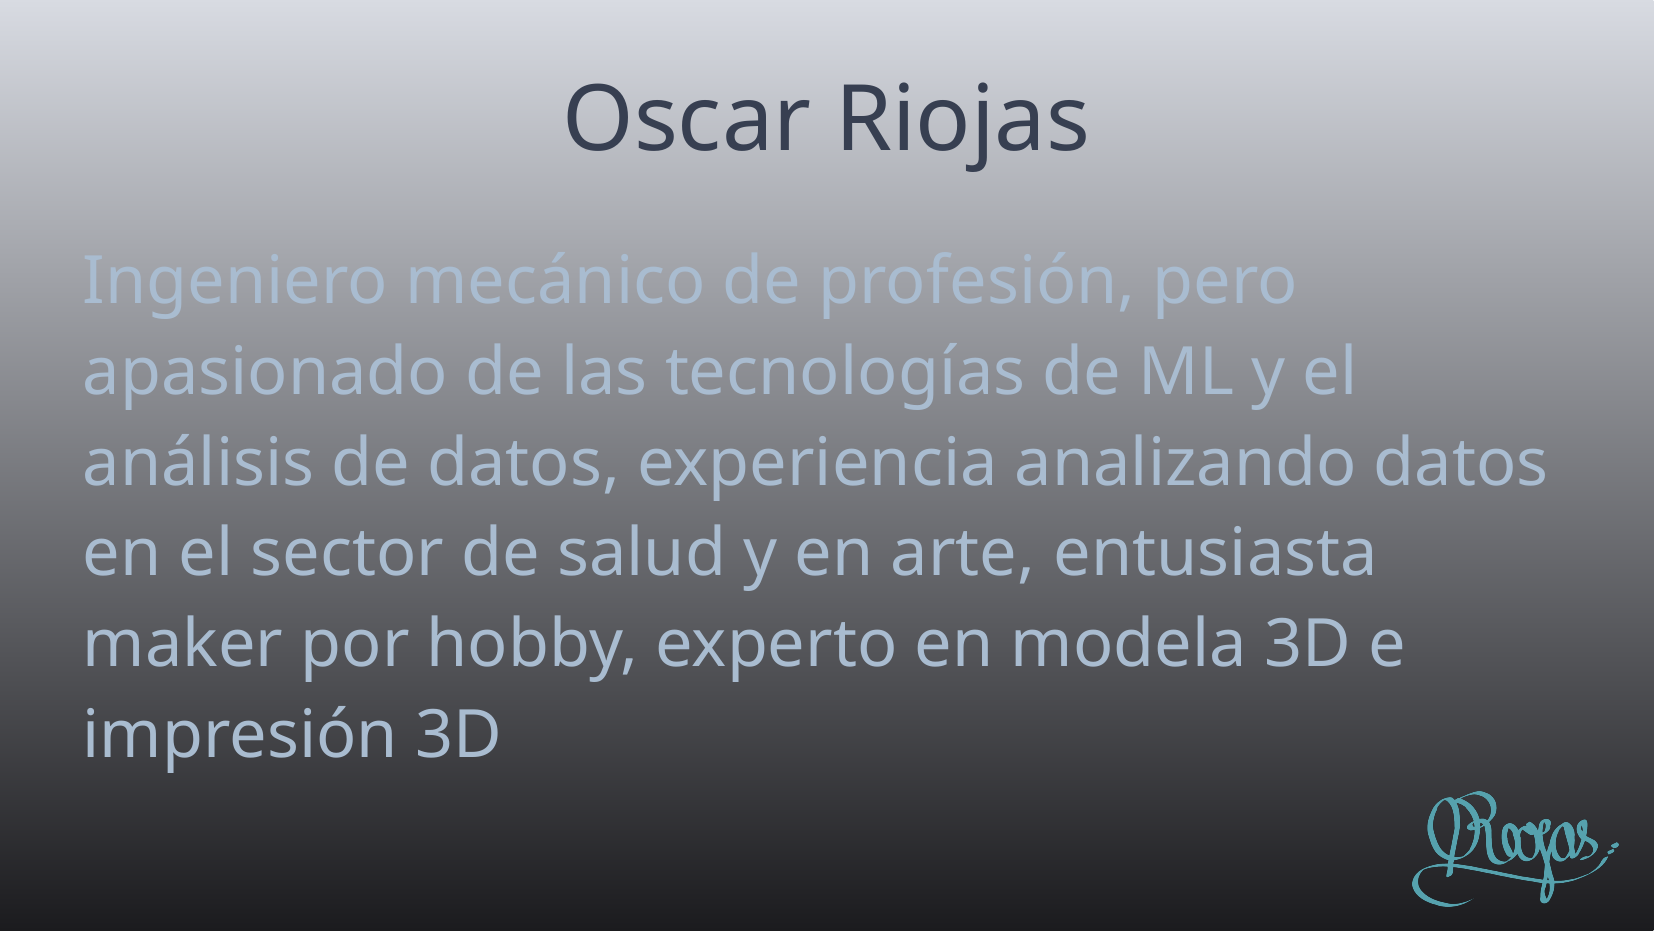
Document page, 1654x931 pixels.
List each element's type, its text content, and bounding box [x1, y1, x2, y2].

title Oscar Riojas [82, 37, 1571, 193]
subtitle Ingeniero mecánico de profesión, pero apasionado de las tecnologías de ML y el análisis de datos, experiencia analizando datos en el sector de salud y en arte, entusiasta maker por hobby, experto en modela 3D e impresión 3D [82, 217, 1571, 792]
picture [1412, 791, 1619, 907]
